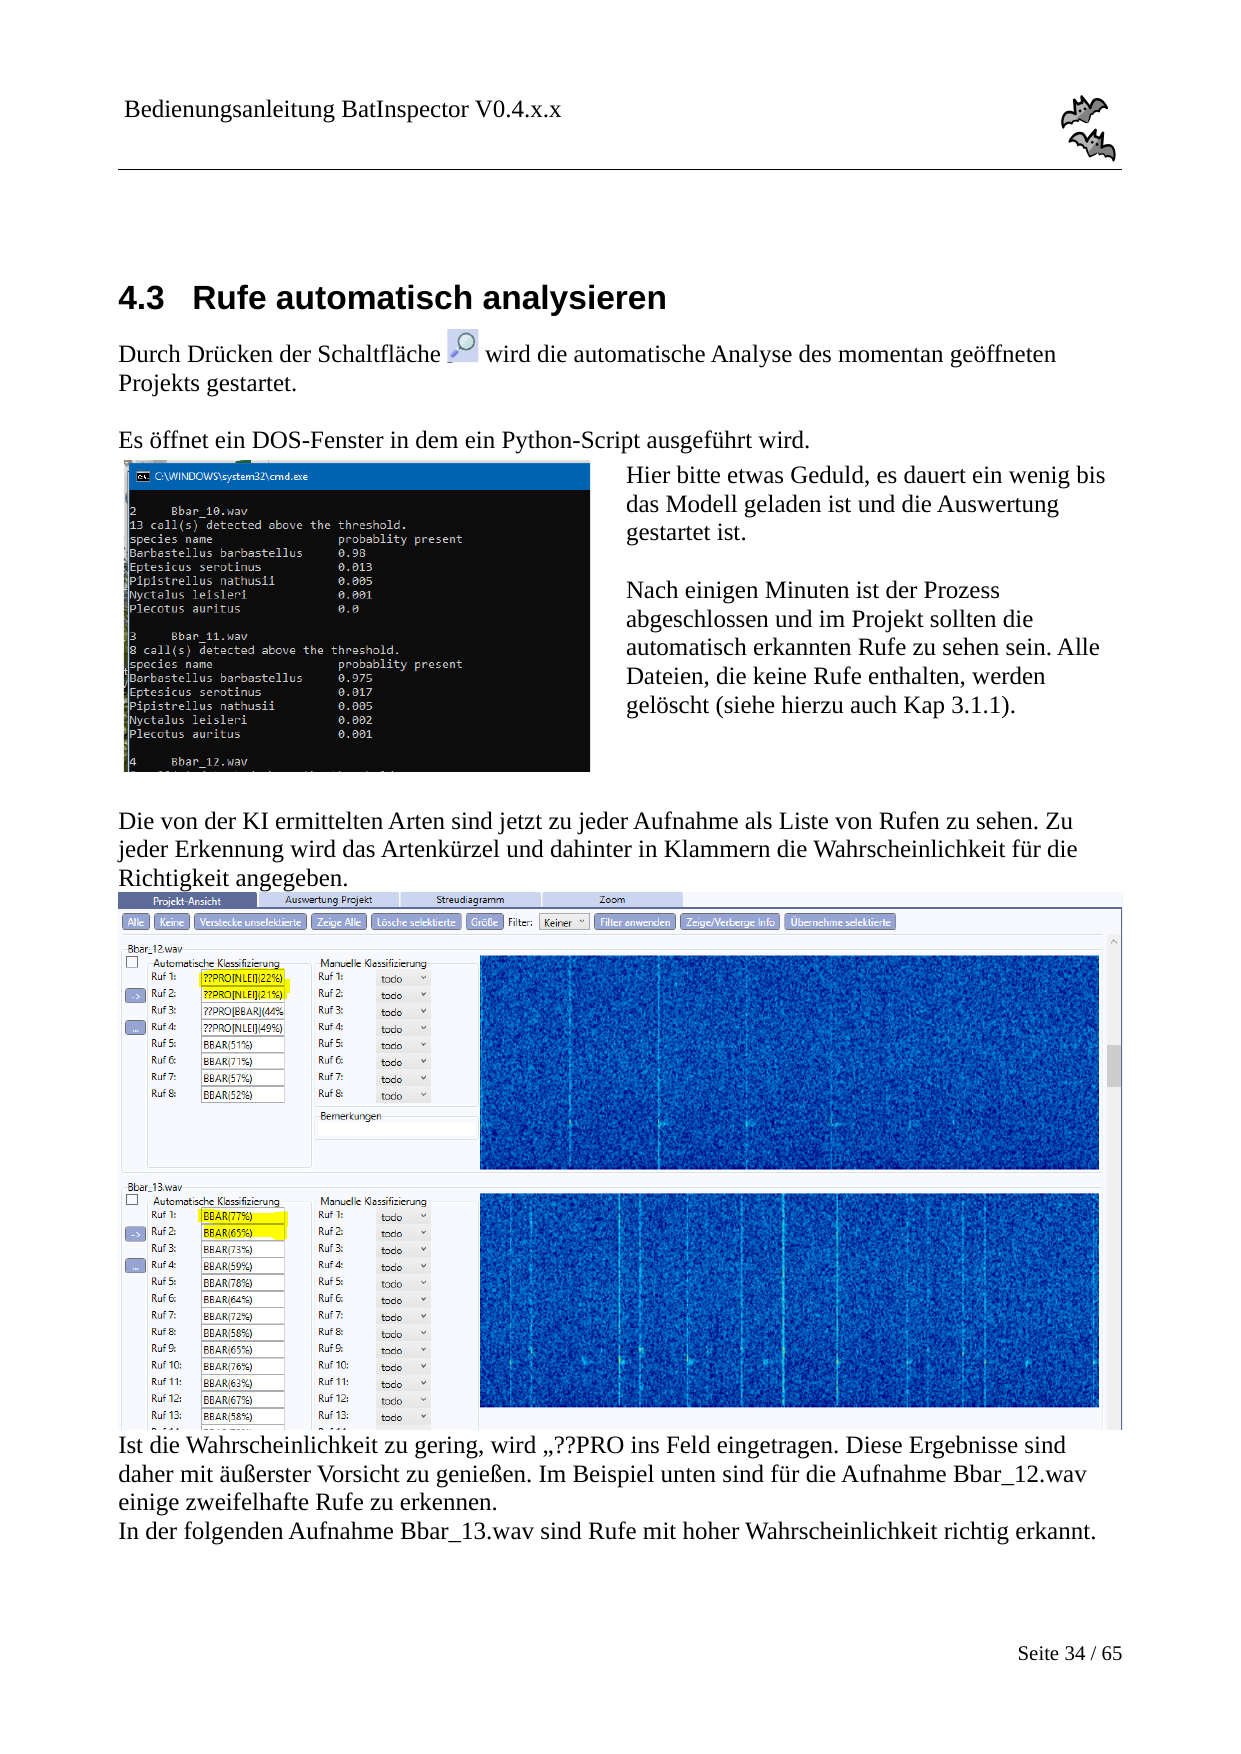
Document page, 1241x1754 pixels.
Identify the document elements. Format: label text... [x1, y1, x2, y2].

picture [118, 892, 1123, 1430]
text Die von der KI ermittelten Arten sind jetzt zu jeder Aufnahme als Liste von Rufen zu sehen. Zu jeder Erkennung wird das Artenkürzel und dahinter in Klammern die Wahrscheinlichkeit für die Richtigkeit angegeben. [118, 806, 1122, 892]
picture [447, 328, 479, 363]
text In der folgenden Aufnahme Bbar_13.wav sind Rufe mit hoher Wahrscheinlichkeit richtig erkannt. [118, 1516, 1122, 1545]
subtitle Rufe automatisch analysieren [118, 278, 1122, 316]
picture [1057, 95, 1120, 162]
picture [123, 460, 591, 772]
text Es öffnet ein DOS-Fenster in dem ein Python-Script ausgeführt wird. [118, 425, 1122, 454]
table_header [118, 454, 620, 777]
text Ist die Wahrscheinlichkeit zu gering, wird „??PRO ins Feld eingetragen. Diese Ergebnisse sind daher mit äußerster Vorsicht zu genießen. Im Beispiel unten sind für die Aufnahme Bbar_12.wav einige zweifelhafte Rufe zu erkennen. [118, 1430, 1122, 1516]
text Durch Drücken der Schaltfläche wird die automatische Analyse des momentan geöffneten Projekts gestartet. [118, 329, 1122, 397]
table_header Hier bitte etwas Geduld, es dauert ein wenig bis das Modell geladen ist und die Auswertung gestartet ist. Nach einigen Minuten ist der Prozess abgeschlossen und im Projekt sollten die automatisch erkannten Rufe zu sehen sein. Alle Dateien, die keine Rufe enthalten, werden gelöscht (siehe hierzu auch Kap 3.1.1). [620, 454, 1122, 777]
